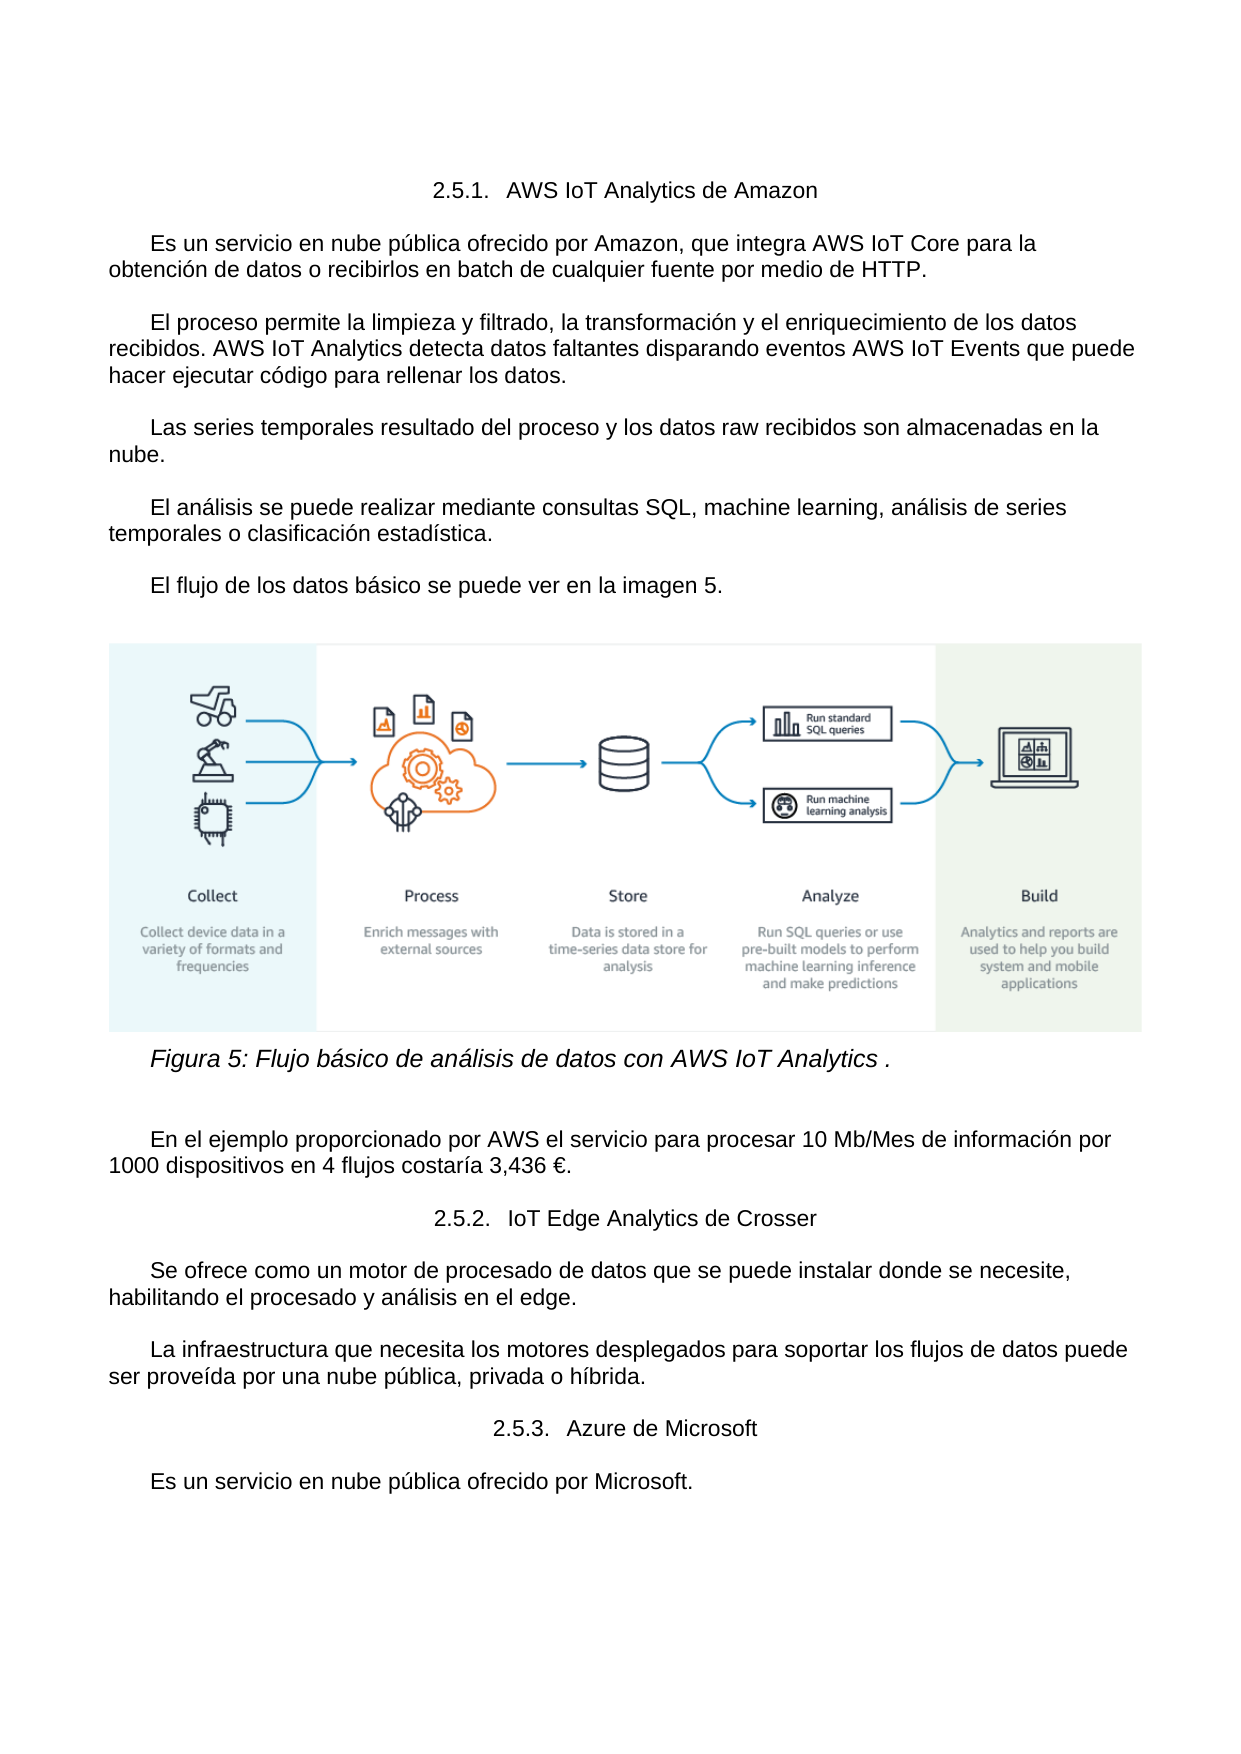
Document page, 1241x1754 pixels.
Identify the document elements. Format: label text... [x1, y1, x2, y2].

text Las series temporales resultado del proceso y los datos raw recibidos son almacenadas en la nube. [108, 414, 1142, 467]
text La infraestructura que necesita los motores desplegados para soportar los flujos de datos puede ser proveída por una nube pública, privada o híbrida. [108, 1336, 1142, 1389]
picture [108, 637, 1142, 1032]
text Es un servicio en nube pública ofrecido por Amazon, que integra AWS IoT Core para la obtención de datos o recibirlos en batch de cualquier fuente por medio de HTTP. [108, 230, 1142, 283]
subtitle AWS IoT Analytics de Amazon [108, 177, 1142, 203]
text Es un servicio en nube pública ofrecido por Microsoft. [108, 1468, 1142, 1494]
subtitle IoT Edge Analytics de Crosser [108, 1204, 1142, 1231]
text El flujo de los datos básico se puede ver en la imagen 5. [108, 572, 1142, 599]
text Se ofrece como un motor de procesado de datos que se puede instalar donde se necesite, habilitando el procesado y análisis en el edge. [108, 1257, 1142, 1310]
text En el ejemplo proporcionado por AWS el servicio para procesar 10 Mb/Mes de información por 1000 dispositivos en 4 flujos costaría 3,436 €. [108, 1126, 1142, 1178]
text El análisis se puede realizar mediante consultas SQL, machine learning, análisis de series temporales o clasificación estadística. [108, 493, 1142, 546]
subtitle Azure de Microsoft [108, 1415, 1142, 1442]
text Figura 5: Flujo básico de análisis de datos con AWS IoT Analytics . [108, 1032, 1142, 1073]
text El proceso permite la limpieza y filtrado, la transformación y el enriquecimiento de los datos recibidos. AWS IoT Analytics detecta datos faltantes disparando eventos AWS IoT Events que puede hacer ejecutar código para rellenar los datos. [108, 309, 1142, 388]
